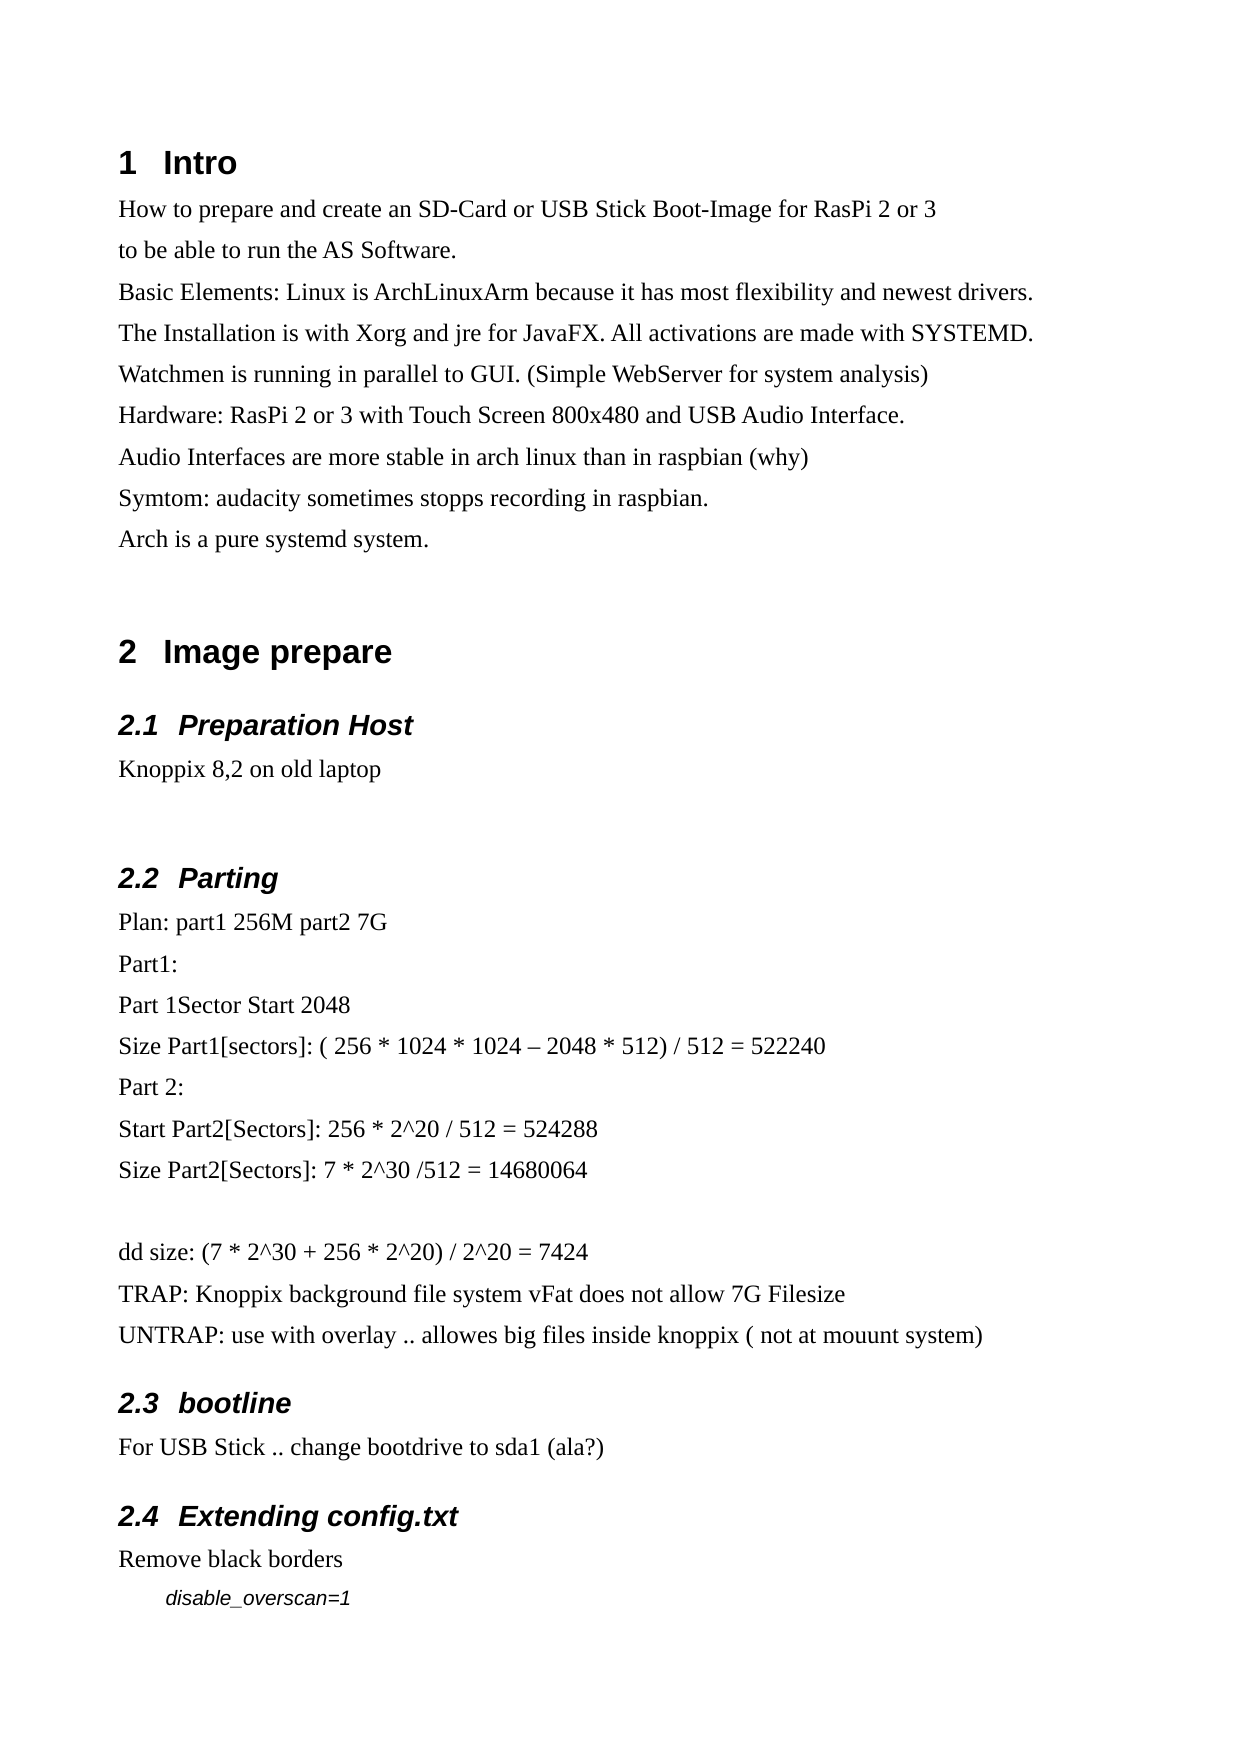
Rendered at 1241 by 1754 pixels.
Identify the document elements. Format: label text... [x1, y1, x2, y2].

text How to prepare and create an SD-Card or USB Stick Boot-Image for RasPi 2 or 3 [118, 194, 1122, 223]
text TRAP: Knoppix background file system vFat does not allow 7G Filesize [118, 1279, 1122, 1307]
text dd size: (7 * 2^30 + 256 * 2^20) / 2^20 = 7424 [118, 1237, 1122, 1266]
text Size Part2[Sectors]: 7 * 2^30 /512 = 14680064 [118, 1155, 1122, 1184]
text Plan: part1 256M part2 7G [118, 907, 1122, 936]
text Size Part1[sectors]: ( 256 * 1024 * 1024 – 2048 * 512) / 512 = 522240 [118, 1031, 1122, 1060]
text Part 2: [118, 1072, 1122, 1101]
text Audio Interfaces are more stable in arch linux than in raspbian (why) [118, 442, 1122, 471]
subtitle Parting [118, 861, 1122, 895]
text Hardware: RasPi 2 or 3 with Touch Screen 800x480 and USB Audio Interface. [118, 401, 1122, 429]
text Start Part2[Sectors]: 256 * 2^20 / 512 = 524288 [118, 1114, 1122, 1142]
subtitle Image prepare [118, 632, 1122, 670]
subtitle bootline [118, 1386, 1122, 1420]
text Basic Elements: Linux is ArchLinuxArm because it has most flexibility and newest drivers. [118, 277, 1122, 306]
text UNTRAP: use with overlay .. allowes big files inside knoppix ( not at mouunt system) [118, 1320, 1122, 1349]
text Part 1Sector Start 2048 [118, 990, 1122, 1019]
text For USB Stick .. change bootdrive to sda1 (ala?) [118, 1432, 1122, 1461]
text Part1: [118, 949, 1122, 977]
text Symtom: audacity sometimes stopps recording in raspbian. [118, 483, 1122, 512]
text The Installation is with Xorg and jre for JavaFX. All activations are made with SYSTEMD. [118, 318, 1122, 347]
text Watchmen is running in parallel to GUI. (Simple WebServer for system analysis) [118, 359, 1122, 388]
subtitle Intro [118, 143, 1122, 182]
text disable_overscan=1 [142, 1586, 1122, 1610]
subtitle Preparation Host [118, 708, 1122, 741]
text Knoppix 8,2 on old laptop [118, 754, 1122, 783]
text Arch is a pure systemd system. [118, 524, 1122, 553]
text Remove black borders [118, 1544, 1122, 1573]
subtitle Extending config.txt [118, 1498, 1122, 1532]
text to be able to run the AS Software. [118, 236, 1122, 264]
